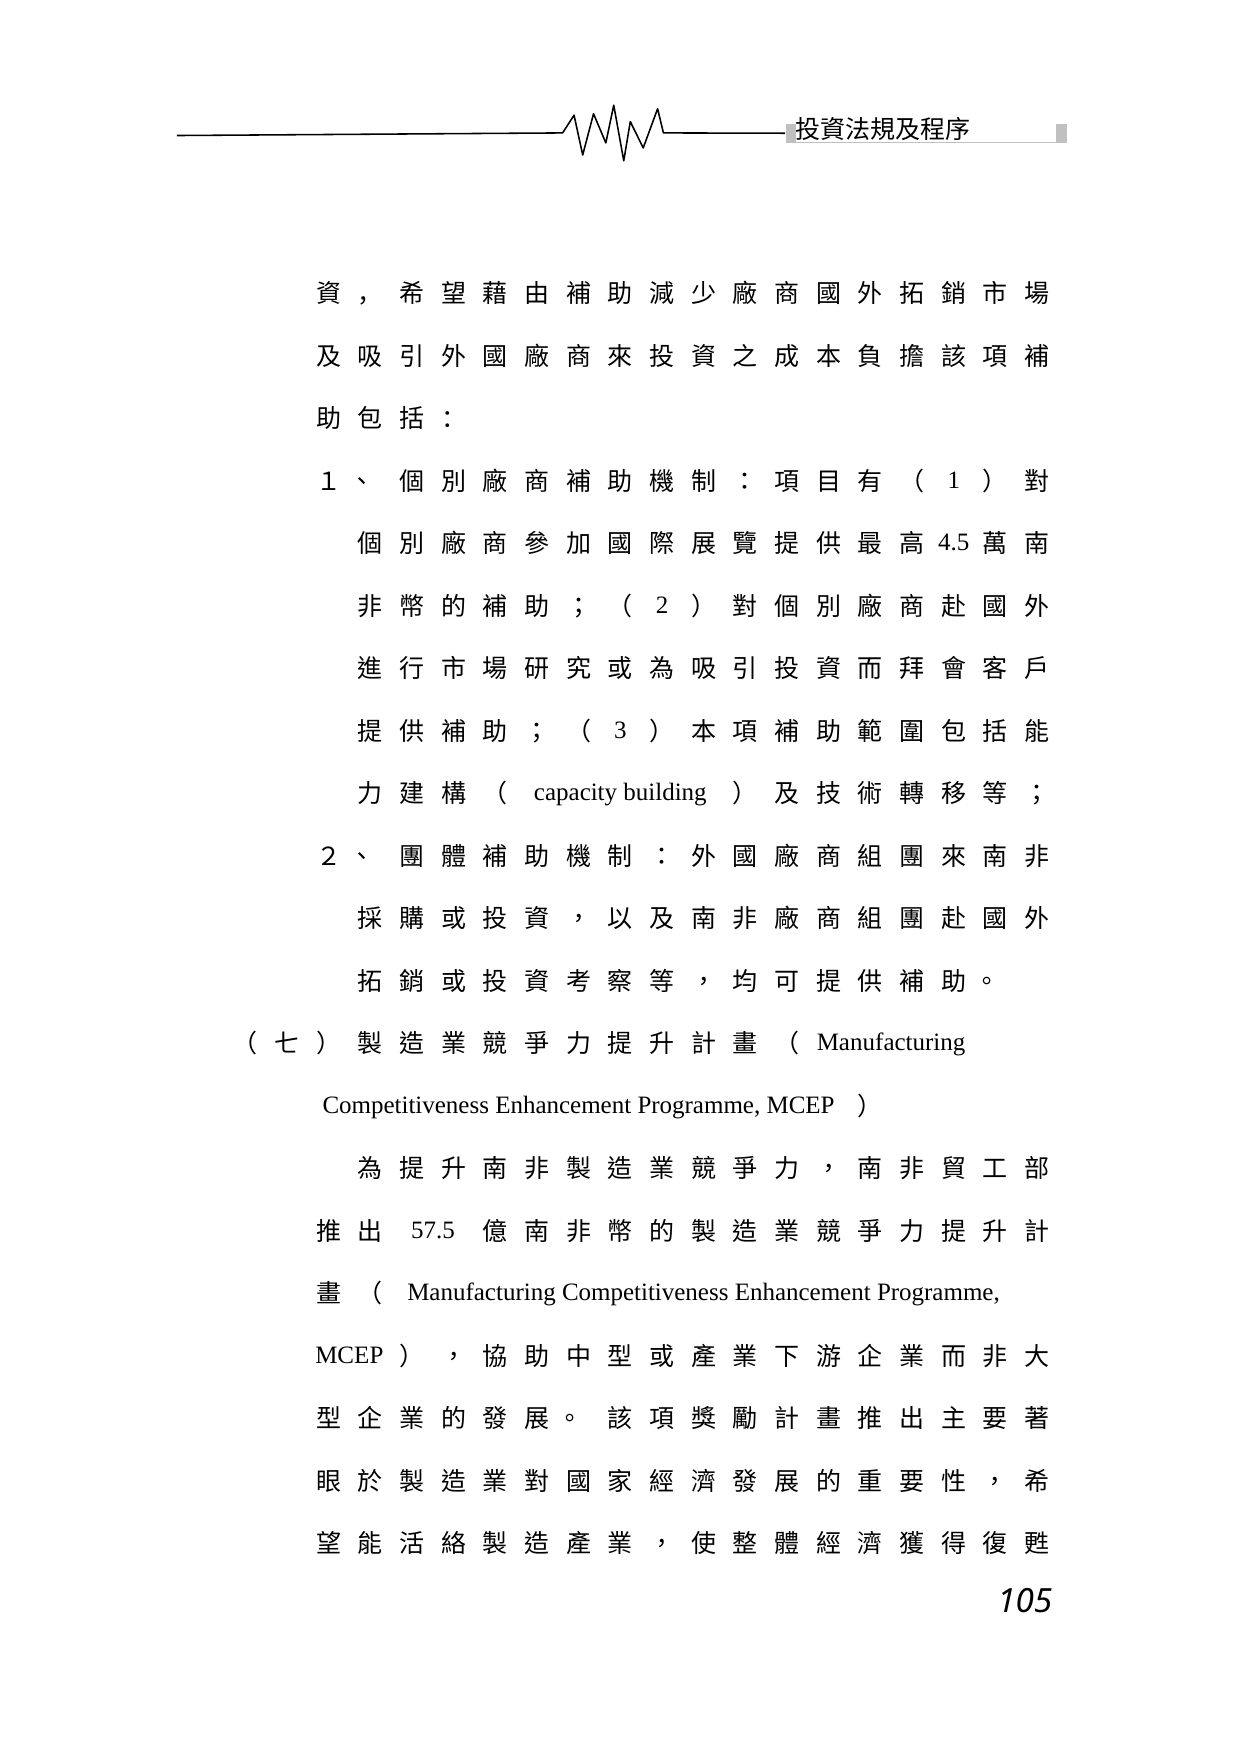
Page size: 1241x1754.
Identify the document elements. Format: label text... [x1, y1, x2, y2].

text ２、團體補助機制：外國廠商組團來南非採購或投資，以及南非廠商組團赴國外拓銷或投資考察等，均可提供補助。 [281, 813, 1058, 1000]
text 為提升南非製造業競爭力，南非貿工部推出57.5億南非幣的製造業競爭力提升計畫（Manufacturing Competitiveness Enhancement Programme, MCEP），協助中型或產業下游企業而非大型企業的發展。該項獎勵計畫推出主要著眼於製造業對國家經濟發展的重要性，希望能活絡製造產業，使整體經濟獲得復甦 [281, 1125, 1058, 1563]
text （七）製造業競爭力提升計畫（Manufacturing Competitiveness Enhancement Programme, MCEP） [207, 1000, 1058, 1125]
text １、個別廠商補助機制：項目有（1）對個別廠商參加國際展覽提供最高4.5萬南非幣的補助；（2）對個別廠商赴國外進行市場研究或為吸引投資而拜會客戶提供補助；（3）本項補助範圍包括能力建構（capacity building）及技術轉移等； [281, 438, 1058, 813]
text 資，希望藉由補助減少廠商國外拓銷市場及吸引外國廠商來投資之成本負擔該項補助包括： [281, 250, 1058, 438]
